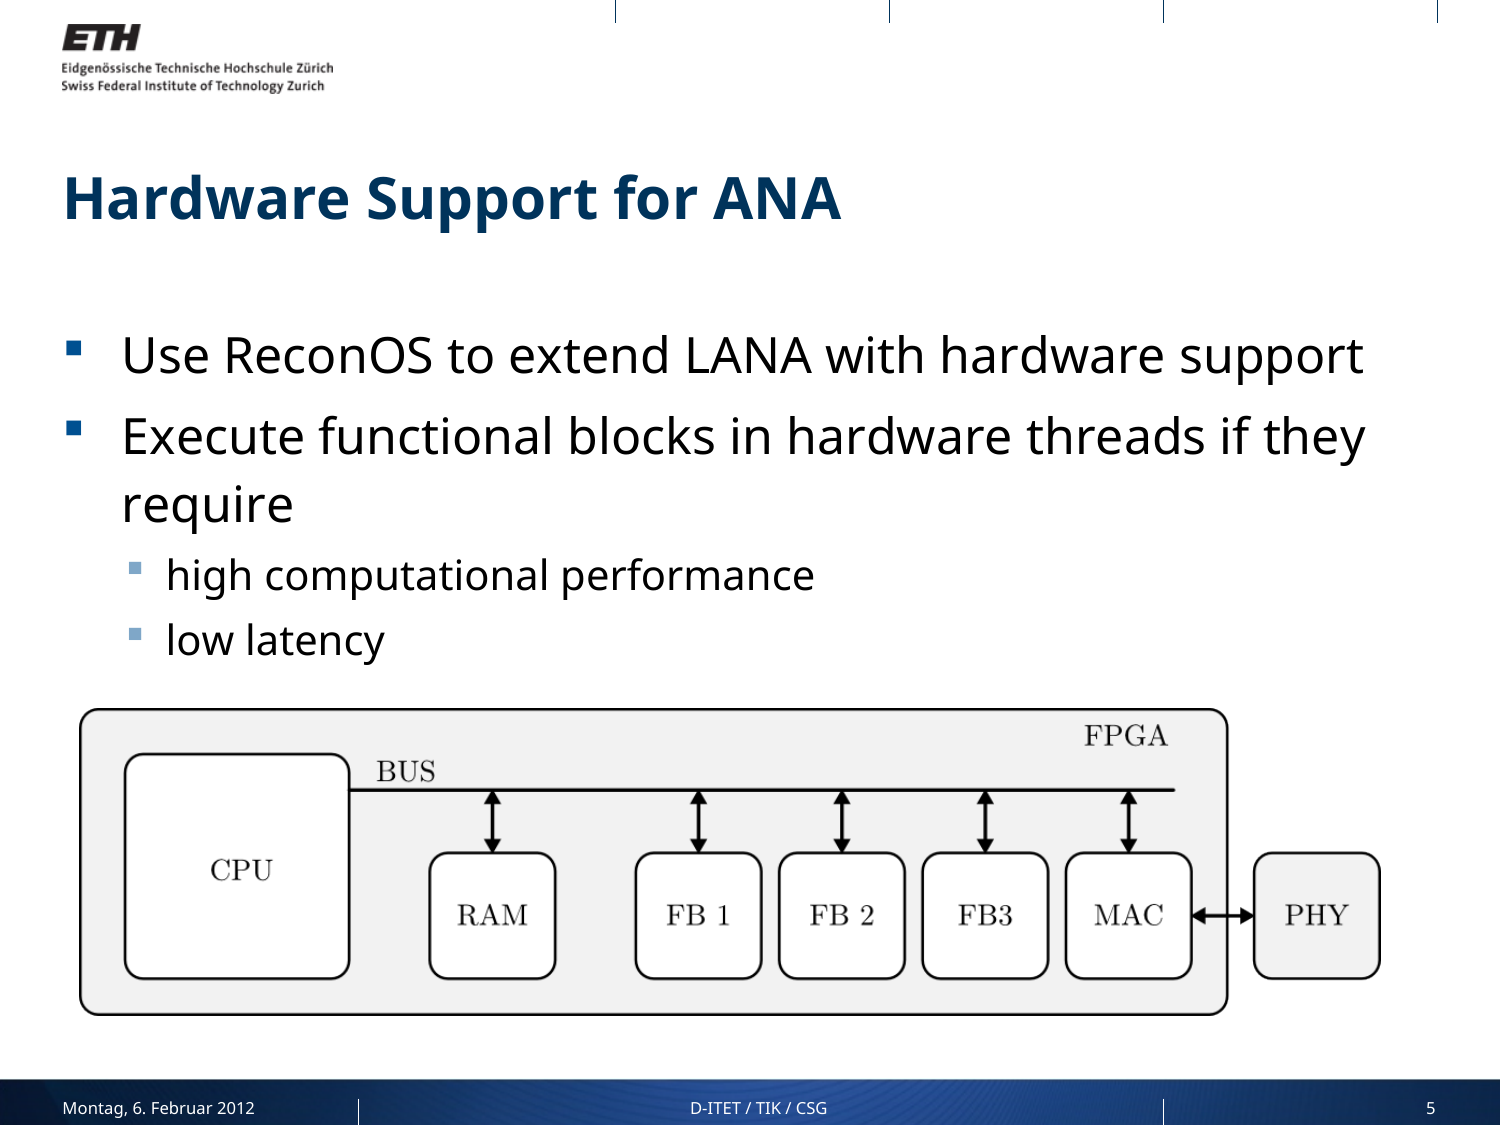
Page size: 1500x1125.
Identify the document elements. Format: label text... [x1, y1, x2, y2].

picture [62, 24, 333, 94]
list Use ReconOS to extend LANA with hardware support Execute functional blocks in hardware threads if they require high computational performance low latency [62, 319, 1438, 1067]
title Hardware Support for ANA [62, 157, 1438, 296]
picture [0, 1078, 1500, 1125]
